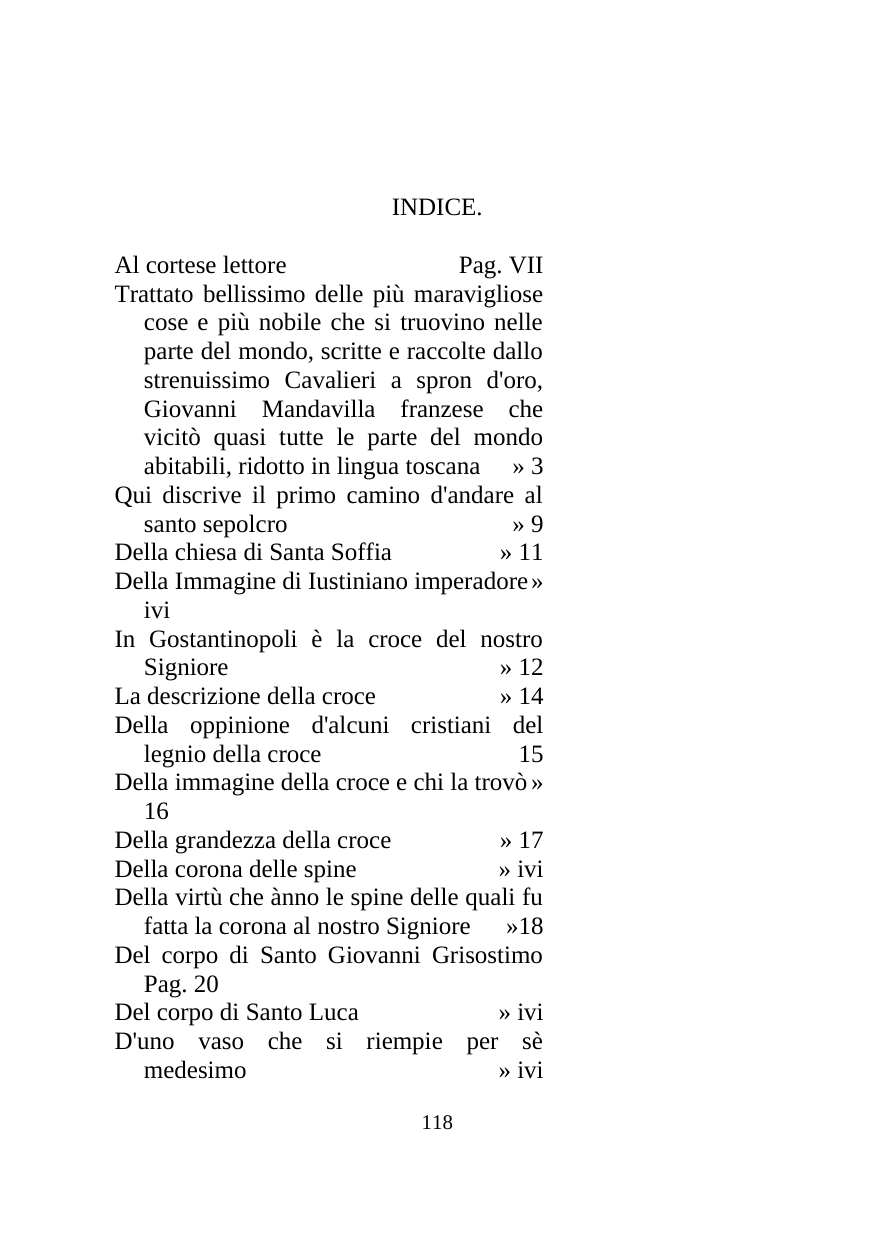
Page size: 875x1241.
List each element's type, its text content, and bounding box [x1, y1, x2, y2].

text Trattato bellissimo delle più maravigliose cose e più nobile che si truovino nelle parte del mondo, scritte e raccolte dallo strenuissimo Cavalieri a spron d'oro, Giovanni Mandavilla franzese che vicitò quasi tutte le parte del mondo abitabili, ridotto in lingua toscana » 3 [114, 279, 543, 480]
text Qui discrive il primo camino d'andare al santo sepolcro » 9 [114, 480, 543, 537]
text Della oppinione d'alcuni cristiani del legnio della croce 15 [114, 710, 543, 767]
text Al cortese lettore Pag. VII [114, 250, 543, 279]
text Della Immagine di Iustiniano imperadore » ivi [114, 566, 543, 624]
text INDICE. [106, 192, 768, 221]
text Del corpo di Santo Luca » ivi [114, 997, 543, 1026]
text Della corona delle spine » ivi [114, 854, 543, 882]
text Del corpo di Santo Giovanni Grisostimo Pag. 20 [114, 940, 543, 997]
text La descrizione della croce » 14 [114, 681, 543, 710]
text Della chiesa di Santa Soffia » 11 [114, 537, 543, 566]
text Della virtù che ànno le spine delle quali fu fatta la corona al nostro Signiore »18 [114, 882, 543, 940]
text Della grandezza della croce » 17 [114, 825, 543, 854]
text D'uno vaso che si riempie per sè medesimo » ivi [114, 1026, 543, 1084]
text Della immagine della croce e chi la trovò » 16 [114, 767, 543, 825]
text In Gostantinopoli è la croce del nostro Signiore » 12 [114, 624, 543, 681]
